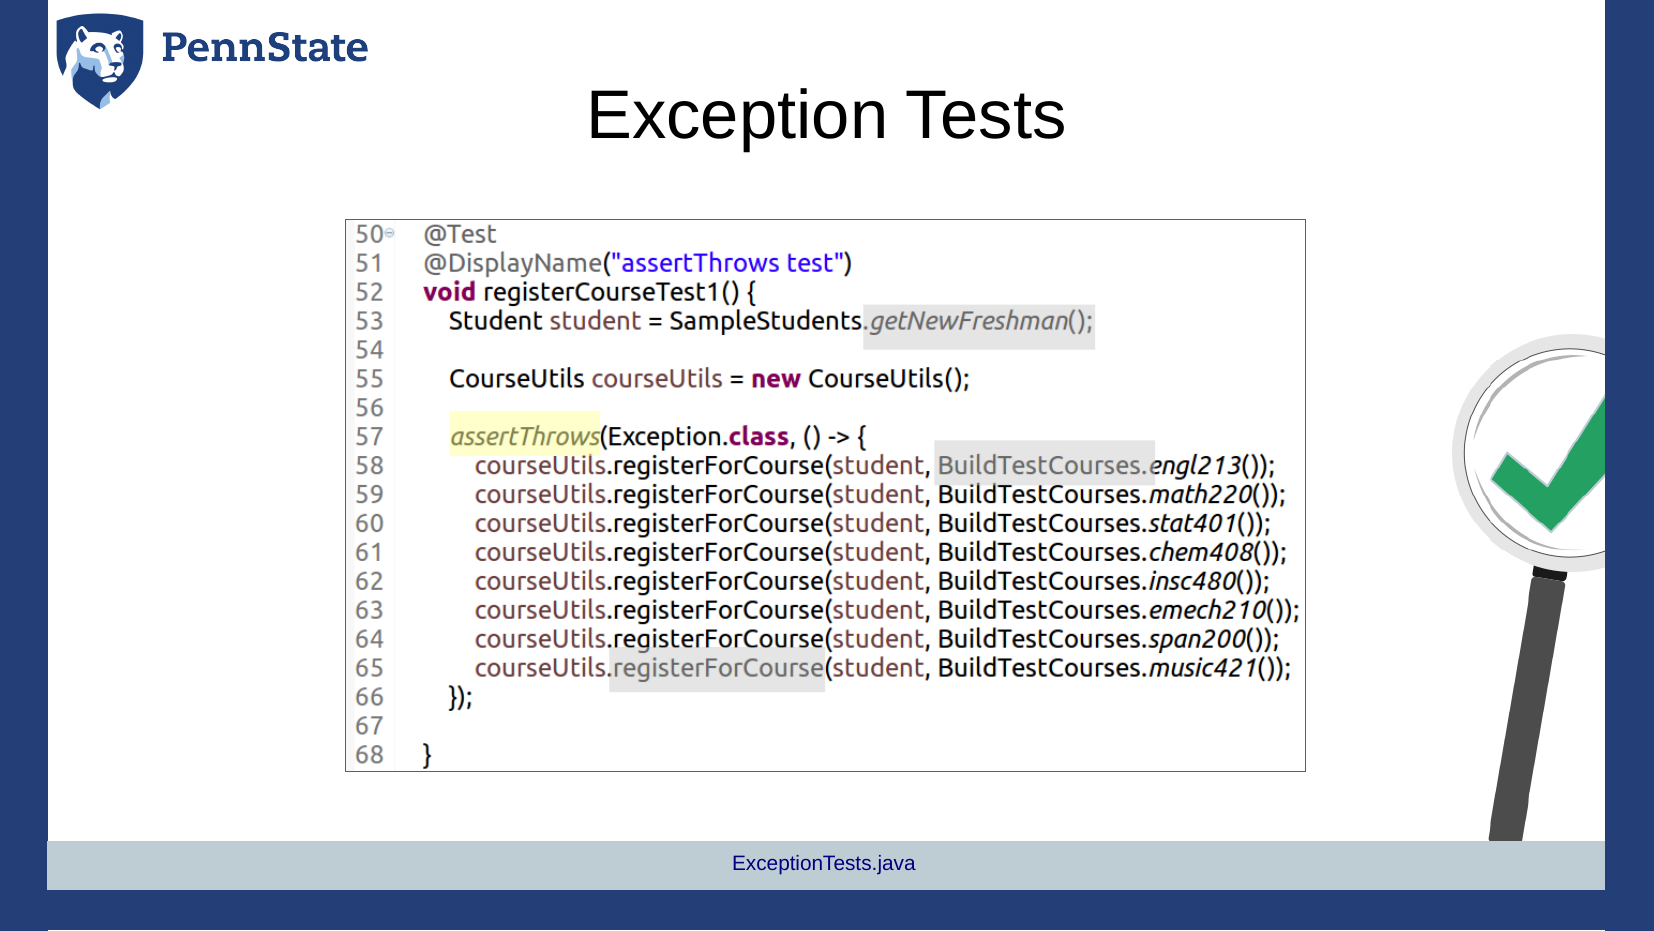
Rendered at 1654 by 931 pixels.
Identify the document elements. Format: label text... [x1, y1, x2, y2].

text_box [863, 304, 1096, 350]
picture [1452, 334, 1605, 841]
title Exception Tests [82, 37, 1571, 193]
picture [345, 219, 1306, 772]
text_box [609, 647, 826, 693]
title ExceptionTests.java [162, 816, 1492, 910]
text_box [934, 440, 1156, 486]
picture [48, 0, 411, 152]
text_box [450, 410, 601, 456]
